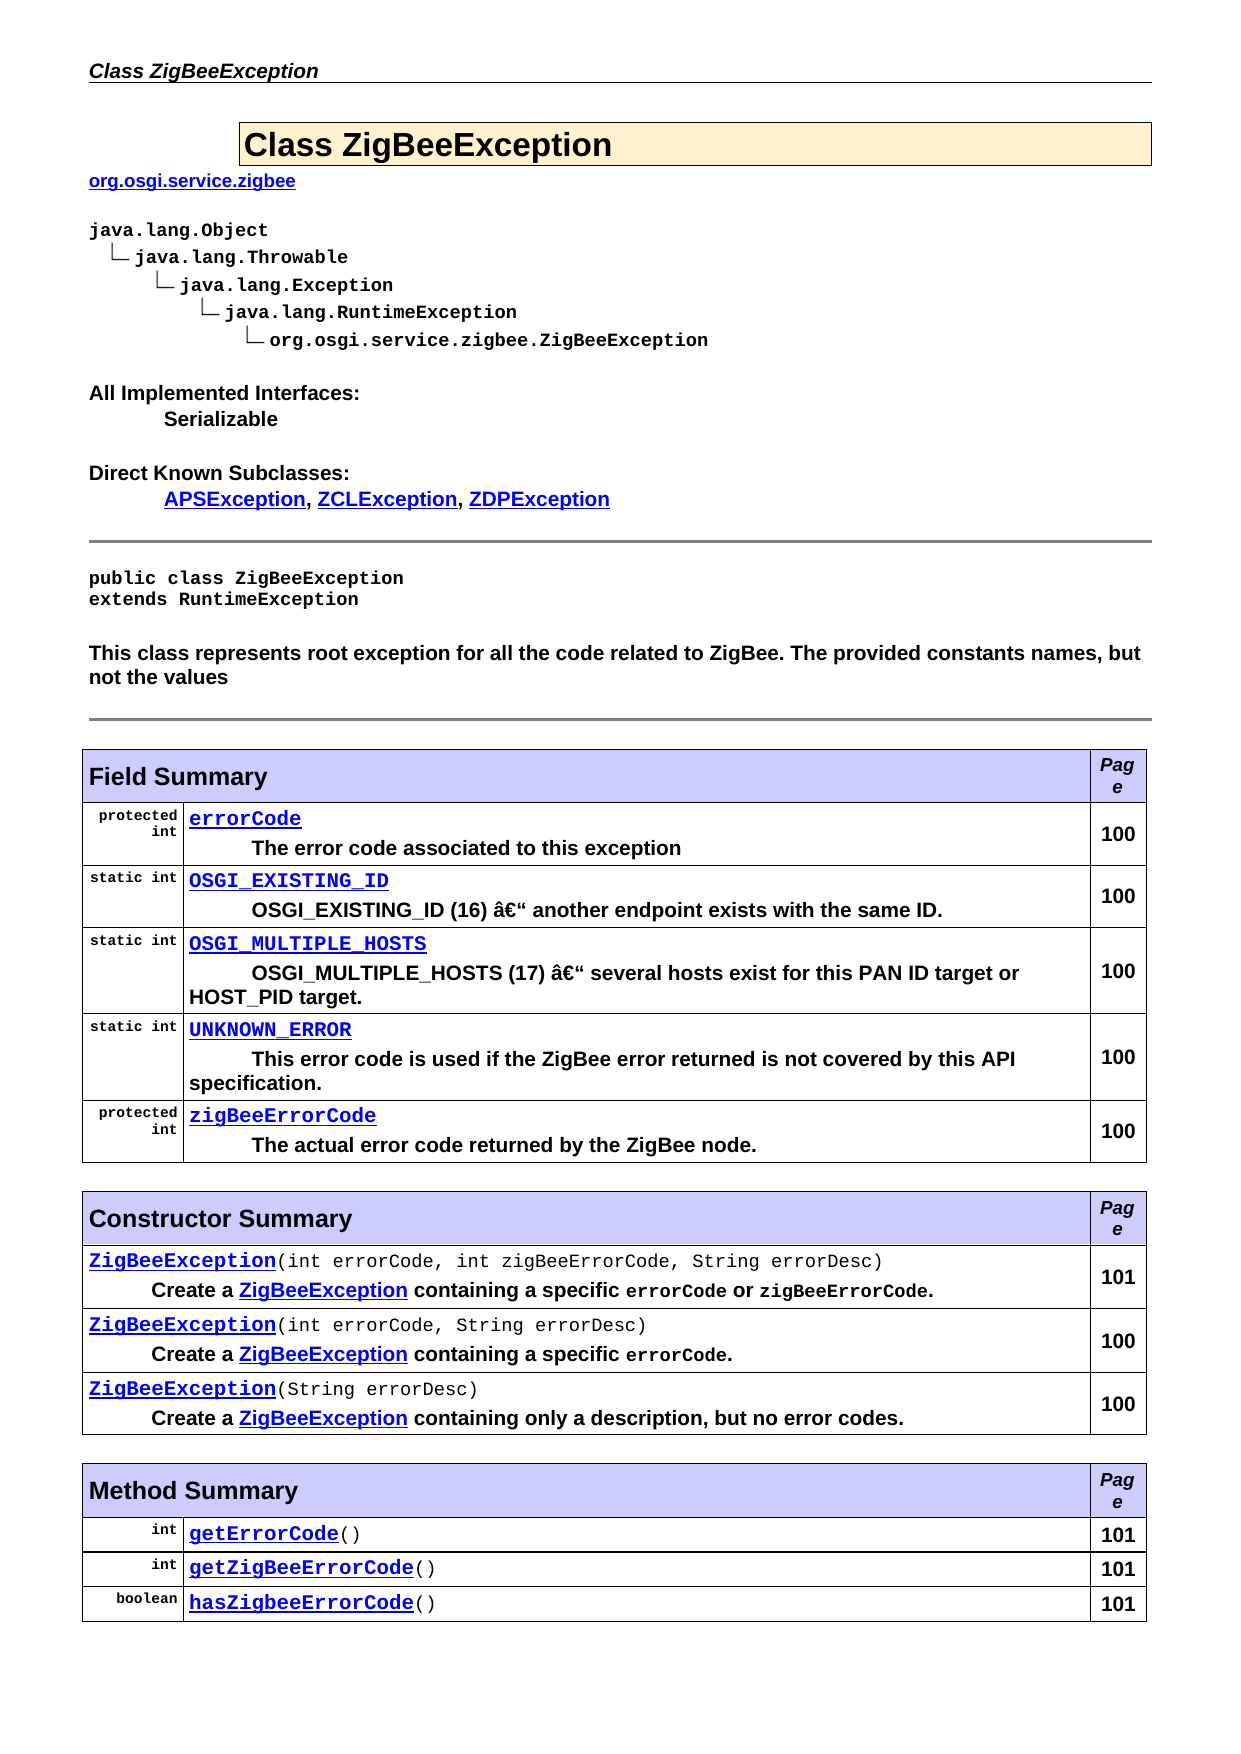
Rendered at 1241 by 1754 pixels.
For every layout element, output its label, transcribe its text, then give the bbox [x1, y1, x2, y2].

table_cell 101 [1091, 1553, 1146, 1586]
table_cell boolean [83, 1587, 183, 1621]
table_cell hasZigbeeErrorCode() [184, 1587, 1090, 1621]
table_cell OSGI_EXISTING_ID OSGI_EXISTING_ID (16) â€“ another endpoint exists with the same ID. [184, 866, 1090, 927]
table_cell 100 [1091, 1373, 1146, 1434]
text extends RuntimeException [88, 590, 1152, 611]
subtitle Class ZigBeeException [240, 123, 1151, 165]
table_cell getErrorCode() [184, 1518, 1090, 1551]
table_cell 101 [1091, 1587, 1146, 1621]
table_cell ZigBeeException(int errorCode, int zigBeeErrorCode, String errorDesc) Create a ZigBeeException containing a specific errorCode or zigBeeErrorCode. [83, 1246, 1090, 1308]
table_cell 100 [1091, 866, 1146, 927]
table_cell 101 [1091, 1518, 1146, 1551]
text Serializable [163, 407, 1152, 431]
table_cell static int [83, 1014, 183, 1100]
table_header Page [1091, 750, 1146, 802]
text java.lang.Throwable [88, 242, 1152, 269]
text org.osgi.service.zigbee.ZigBeeException [88, 324, 1152, 352]
picture [201, 296, 225, 319]
subtitle All Implemented Interfaces: [88, 381, 1152, 405]
text This class represents root exception for all the code related to ZigBee. The provided constants names, but not the values [88, 641, 1152, 688]
table_cell protected int [83, 803, 183, 864]
table_cell 100 [1091, 1101, 1146, 1162]
picture [246, 324, 270, 347]
text public class ZigBeeException [88, 569, 1152, 590]
table_header Constructor Summary [83, 1192, 1090, 1244]
picture [111, 241, 135, 264]
table_header Page [1091, 1192, 1146, 1244]
table_cell UNKNOWN_ERROR This error code is used if the ZigBee error returned is not covered by this API specification. [184, 1014, 1090, 1100]
table_cell 100 [1091, 1309, 1146, 1372]
table_cell zigBeeErrorCode The actual error code returned by the ZigBee node. [184, 1101, 1090, 1162]
table_cell 100 [1091, 928, 1146, 1013]
text java.lang.Exception [88, 269, 1152, 297]
table_cell 100 [1091, 803, 1146, 864]
text org.osgi.service.zigbee [88, 170, 1152, 191]
text java.lang.RuntimeException [88, 297, 1152, 324]
table_cell ZigBeeException(int errorCode, String errorDesc) Create a ZigBeeException containing a specific errorCode. [83, 1309, 1090, 1372]
table_cell int [83, 1518, 183, 1551]
table_cell 101 [1091, 1246, 1146, 1308]
text java.lang.Object [88, 221, 1152, 242]
text APSException, ZCLException, ZDPException [163, 487, 1152, 511]
table_cell errorCode The error code associated to this exception [184, 803, 1090, 864]
table_cell OSGI_MULTIPLE_HOSTS OSGI_MULTIPLE_HOSTS (17) â€“ several hosts exist for this PAN ID target or HOST_PID target. [184, 928, 1090, 1013]
table_header Page [1091, 1464, 1146, 1517]
table_header Method Summary [83, 1464, 1090, 1517]
table_cell getZigBeeErrorCode() [184, 1553, 1090, 1586]
table_header Field Summary [83, 750, 1090, 802]
table_cell static int [83, 866, 183, 927]
table_cell static int [83, 928, 183, 1013]
table_cell 100 [1091, 1014, 1146, 1100]
subtitle Direct Known Subclasses: [88, 460, 1152, 484]
table_cell ZigBeeException(String errorDesc) Create a ZigBeeException containing only a description, but no error codes. [83, 1373, 1090, 1434]
table_cell int [83, 1553, 183, 1586]
table_cell protected int [83, 1101, 183, 1162]
picture [156, 269, 180, 292]
